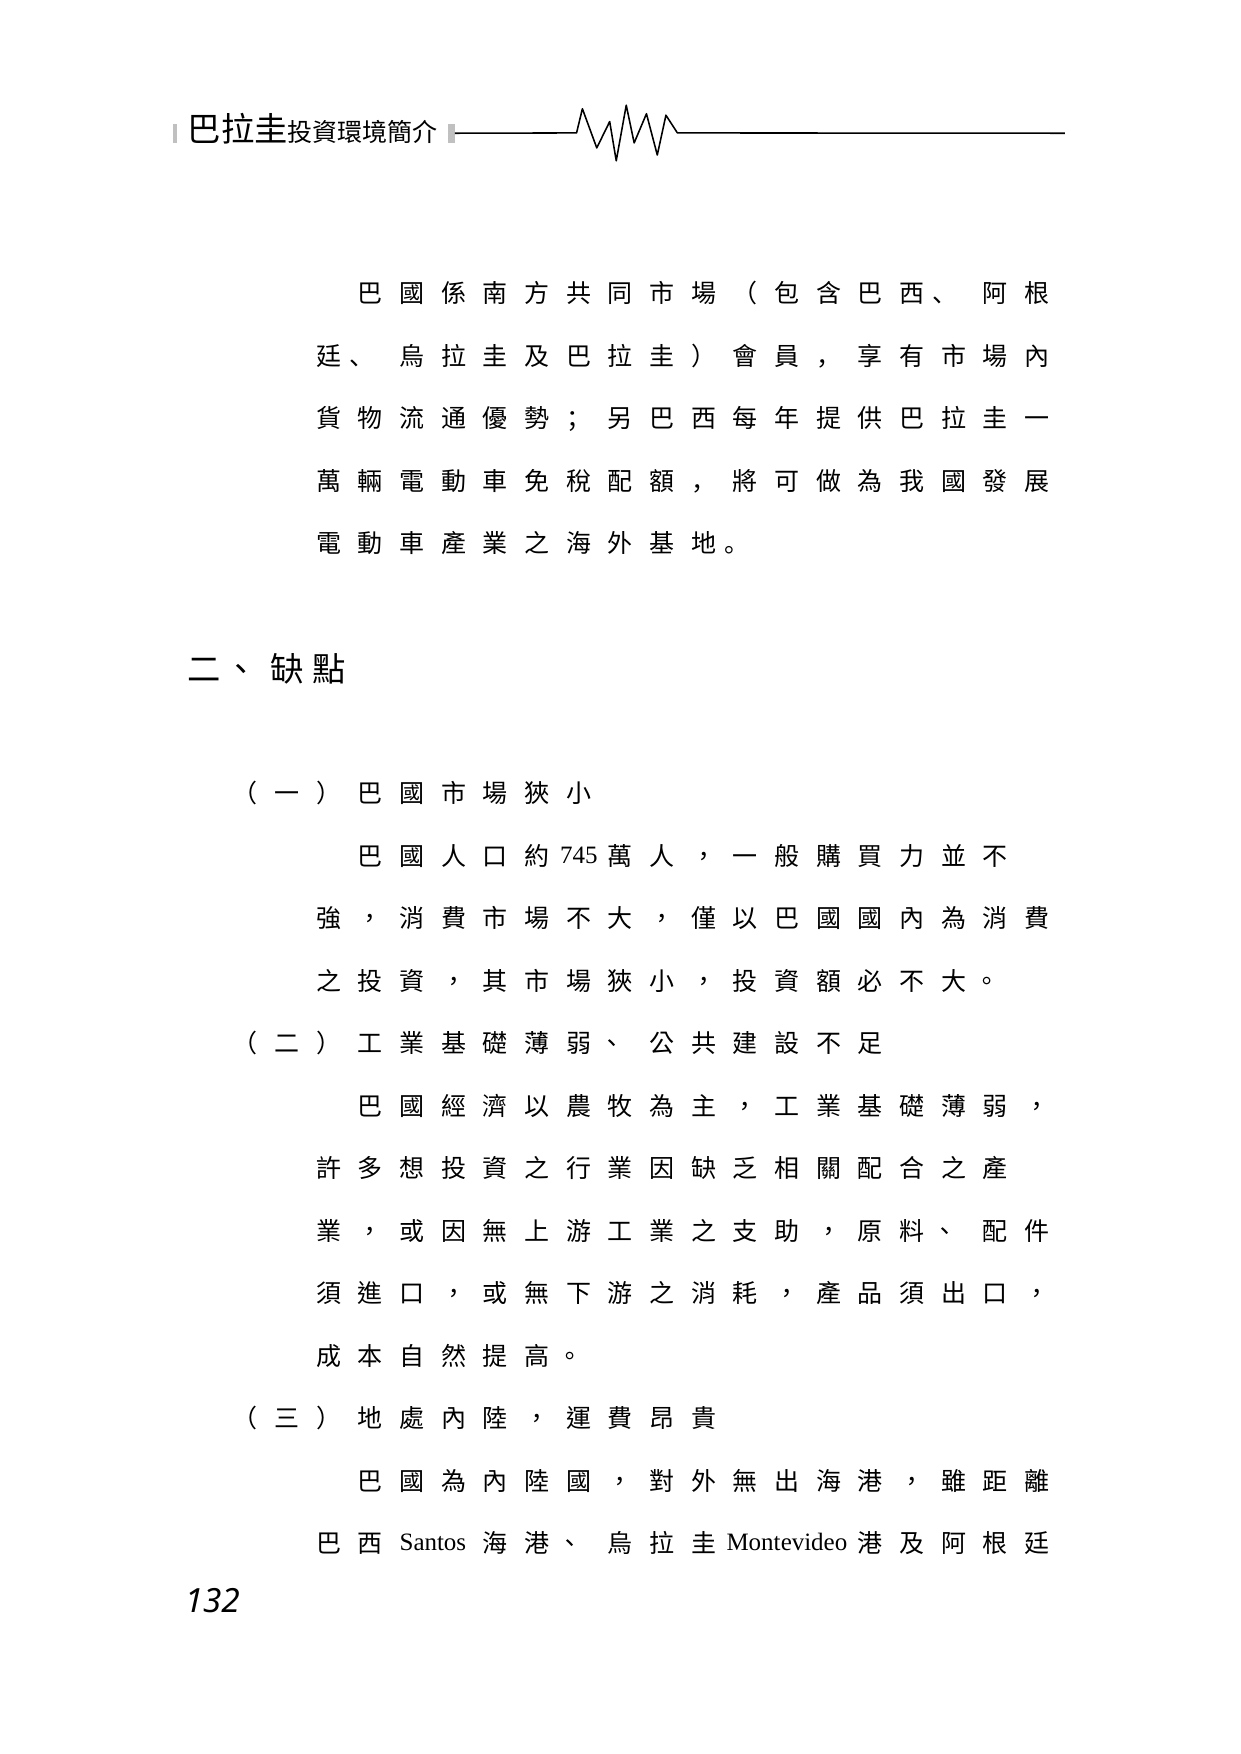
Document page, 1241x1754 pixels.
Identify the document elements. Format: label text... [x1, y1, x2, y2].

text 巴國人口約745萬人，一般購買力並不強，消費市場不大，僅以巴國國內為消費之投資，其市場狹小，投資額必不大。 [281, 813, 1058, 1000]
text 巴國經濟以農牧為主，工業基礎薄弱，許多想投資之行業因缺乏相關配合之產業，或因無上游工業之支助，原料、配件須進口，或無下游之消耗，產品須出口，成本自然提高。 [281, 1063, 1058, 1375]
text 二、缺點 [183, 625, 1058, 688]
text 巴國係南方共同市場（包含巴西、阿根廷、烏拉圭及巴拉圭）會員，享有市場內貨物流通優勢；另巴西每年提供巴拉圭一萬輛電動車免稅配額，將可做為我國發展電動車產業之海外基地。 [281, 250, 1058, 563]
text （一）巴國市場狹小 [207, 750, 1058, 813]
text （三）地處內陸，運費昂貴 [207, 1375, 1058, 1438]
text 巴國為內陸國，對外無出海港，雖距離巴西Santos海港、烏拉圭Montevideo港及阿根廷 [281, 1438, 1058, 1563]
text （二）工業基礎薄弱、公共建設不足 [207, 1000, 1058, 1063]
